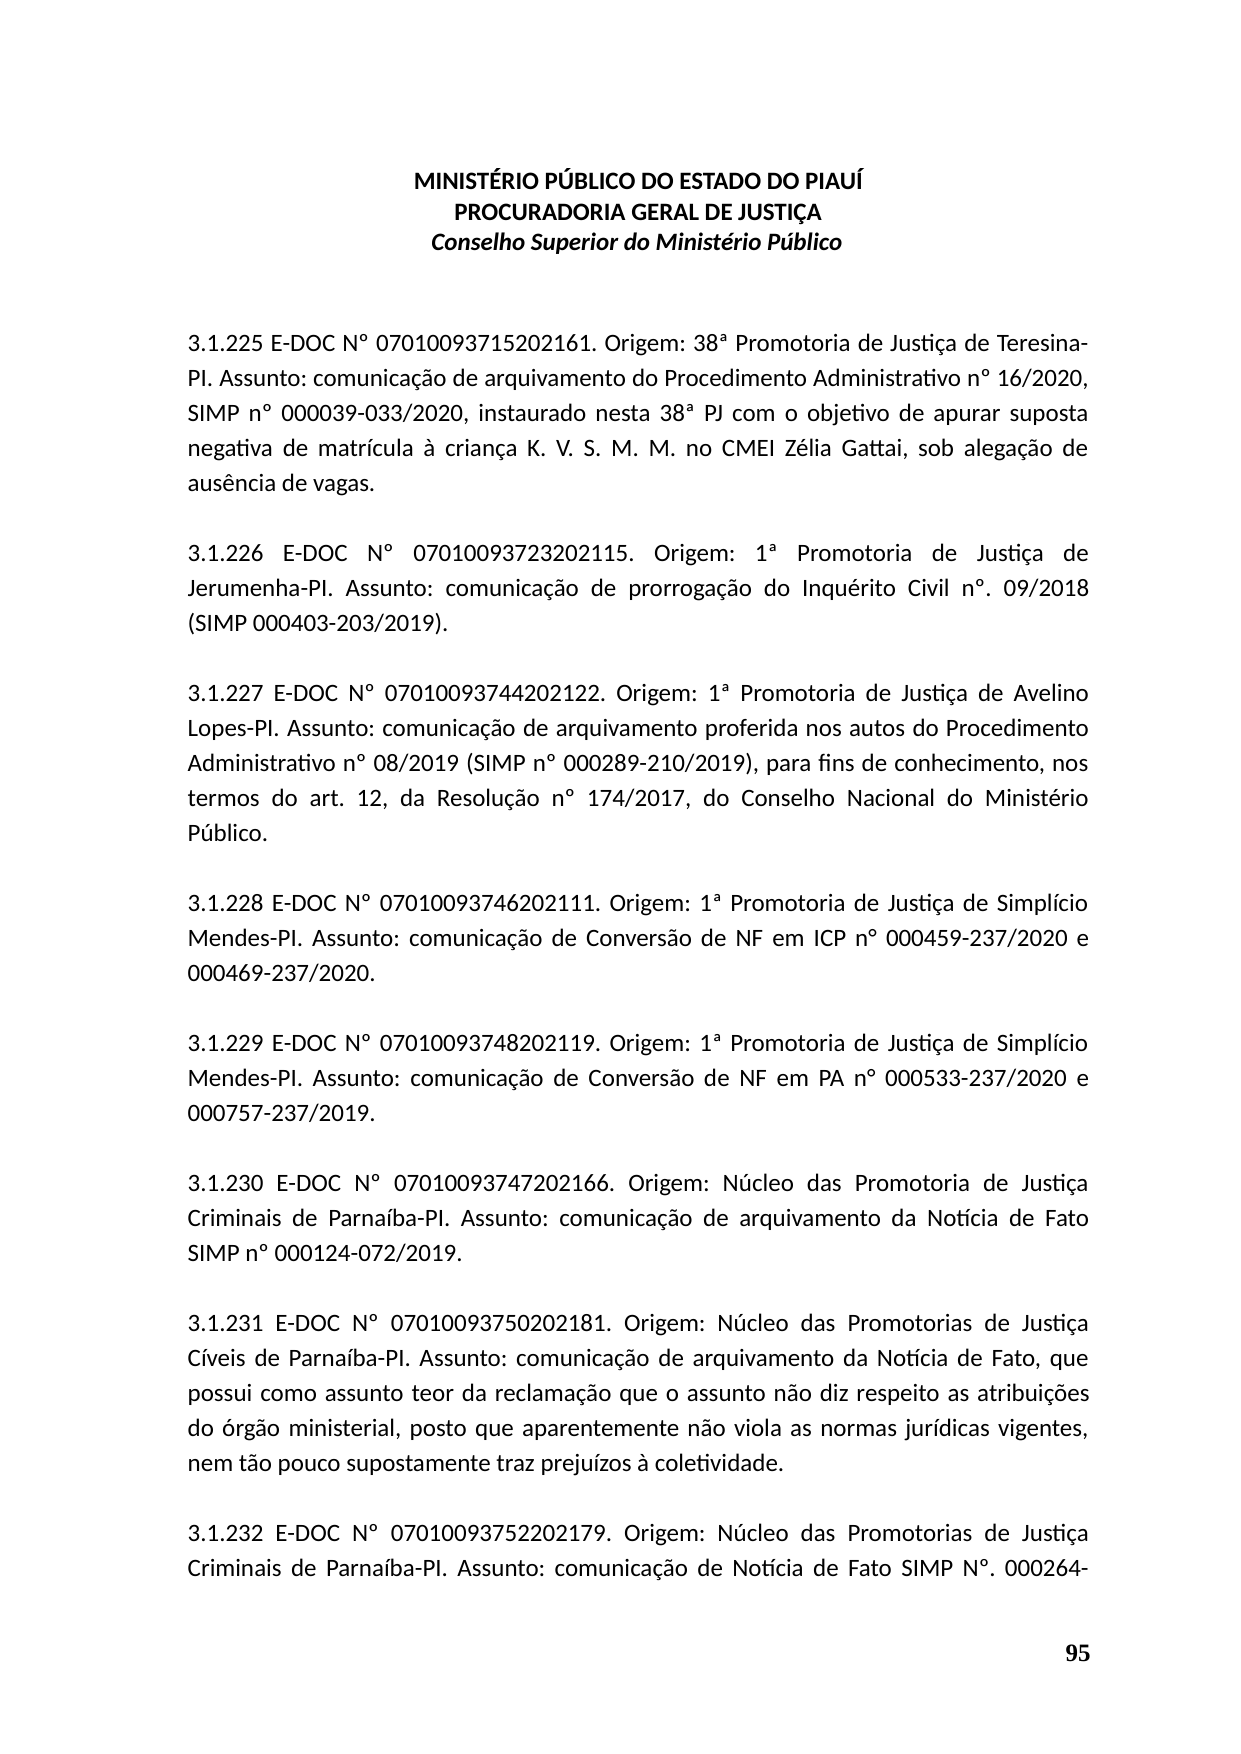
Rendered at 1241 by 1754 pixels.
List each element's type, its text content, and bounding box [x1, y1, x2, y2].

text 3.1.229 E-DOC Nº 07010093748202119. Origem: 1ª Promotoria de Justiça de Simplício Mendes-PI. Assunto: comunicação de Conversão de NF em PA n° 000533-237/2020 e 000757-237/2019. [187, 1027, 1090, 1128]
text 3.1.225 E-DOC Nº 07010093715202161. Origem: 38ª Promotoria de Justiça de Teresina-PI. Assunto: comunicação de arquivamento do Procedimento Administrativo nº 16/2020, SIMP nº 000039-033/2020, instaurado nesta 38ª PJ com o objetivo de apurar suposta negativa de matrícula à criança K. V. S. M. M. no CMEI Zélia Gattai, sob alegação de ausência de vagas. [187, 327, 1090, 498]
text 3.1.232 E-DOC Nº 07010093752202179. Origem: Núcleo das Promotorias de Justiça Criminais de Parnaíba-PI. Assunto: comunicação de Notícia de Fato SIMP Nº. 000264- [187, 1517, 1090, 1583]
text 3.1.228 E-DOC Nº 07010093746202111. Origem: 1ª Promotoria de Justiça de Simplício Mendes-PI. Assunto: comunicação de Conversão de NF em ICP n° 000459-237/2020 e 000469-237/2020. [187, 887, 1090, 988]
text 3.1.227 E-DOC Nº 07010093744202122. Origem: 1ª Promotoria de Justiça de Avelino Lopes-PI. Assunto: comunicação de arquivamento proferida nos autos do Procedimento Administrativo nº 08/2019 (SIMP nº 000289-210/2019), para fins de conhecimento, nos termos do art. 12, da Resolução nº 174/2017, do Conselho Nacional do Ministério Público. [187, 677, 1090, 848]
text 3.1.226 E-DOC Nº 07010093723202115. Origem: 1ª Promotoria de Justiça de Jerumenha-PI. Assunto: comunicação de prorrogação do Inquérito Civil nº. 09/2018 (SIMP 000403-203/2019). [187, 537, 1090, 638]
text 3.1.230 E-DOC Nº 07010093747202166. Origem: Núcleo das Promotoria de Justiça Criminais de Parnaíba-PI. Assunto: comunicação de arquivamento da Notícia de Fato SIMP nº 000124-072/2019. [187, 1167, 1090, 1268]
text 3.1.231 E-DOC Nº 07010093750202181. Origem: Núcleo das Promotorias de Justiça Cíveis de Parnaíba-PI. Assunto: comunicação de arquivamento da Notícia de Fato, que possui como assunto teor da reclamação que o assunto não diz respeito as atribuições do órgão ministerial, posto que aparentemente não viola as normas jurídicas vigentes, nem tão pouco supostamente traz prejuízos à coletividade. [187, 1307, 1090, 1478]
